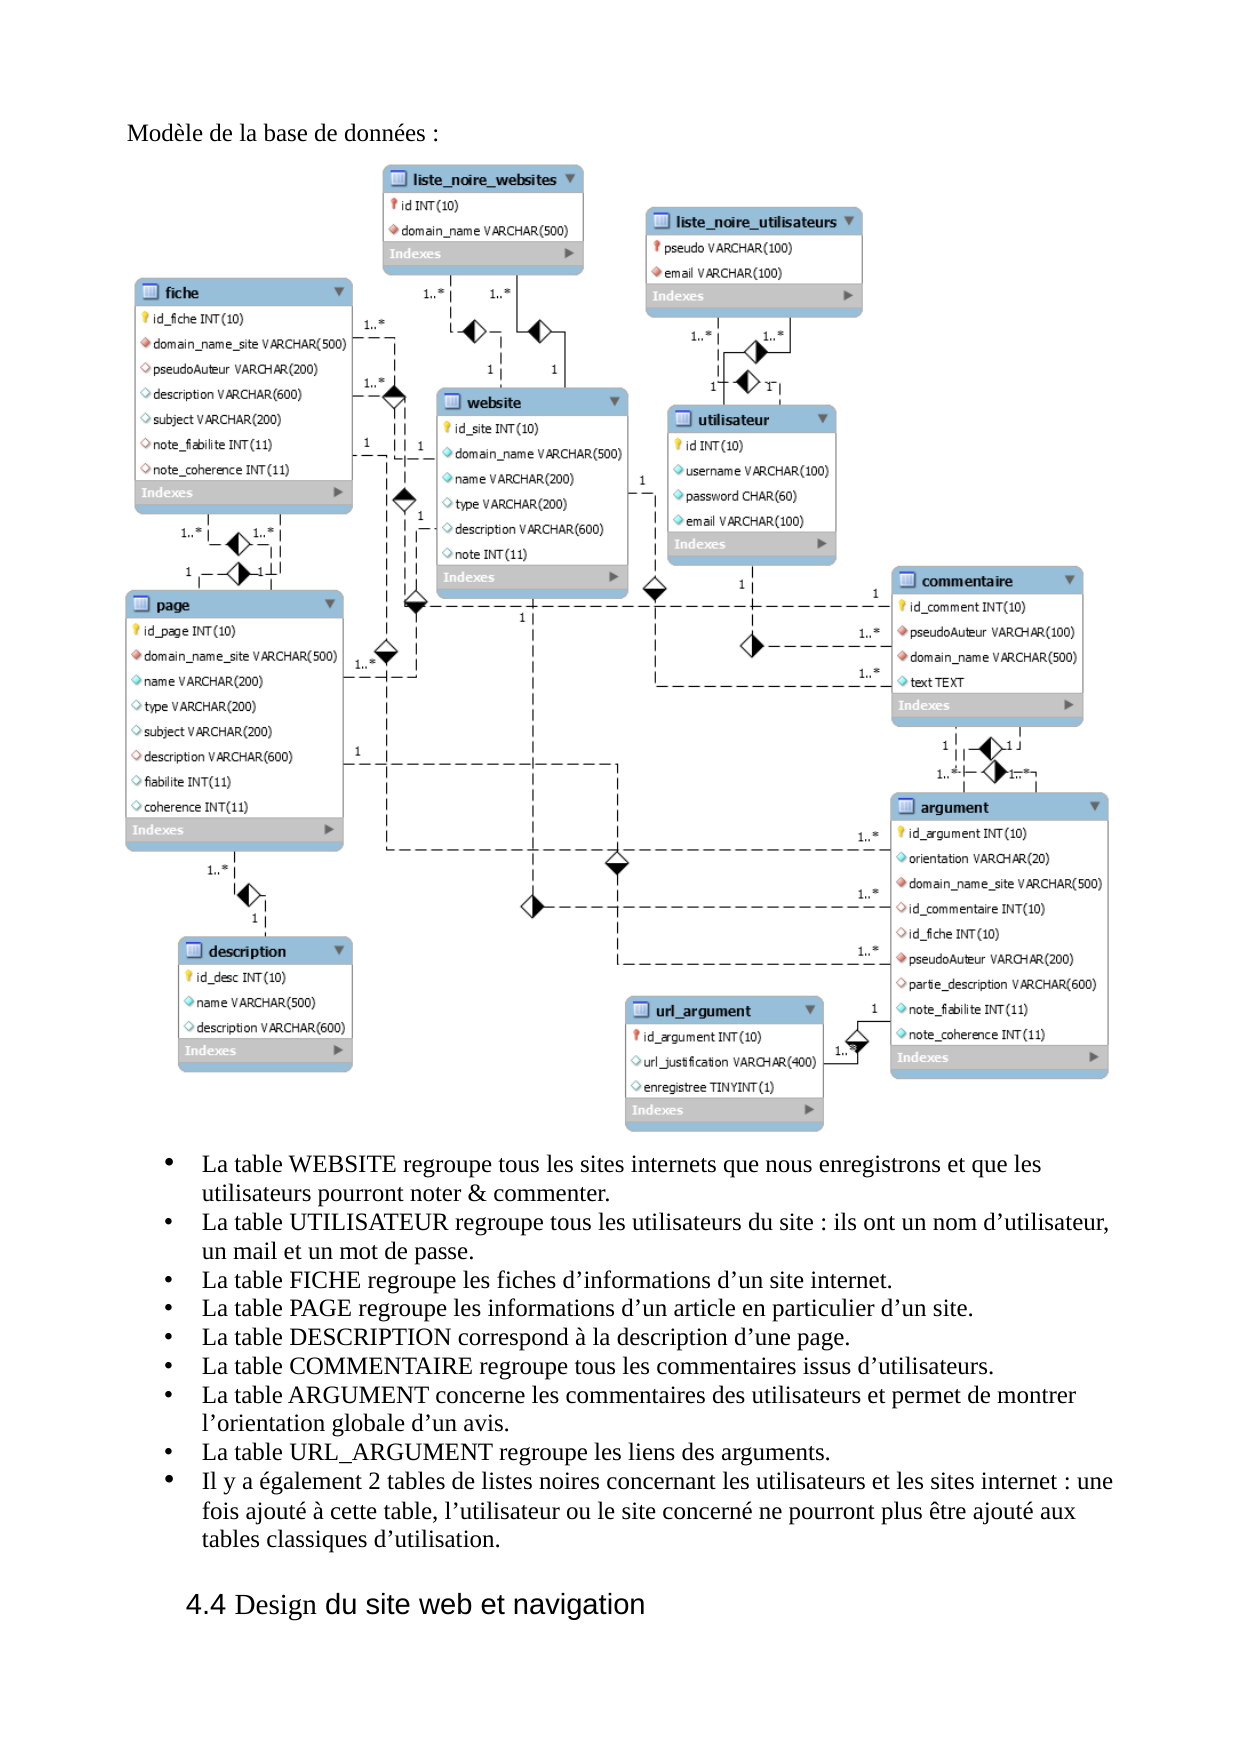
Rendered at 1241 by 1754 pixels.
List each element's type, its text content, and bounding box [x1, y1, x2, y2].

subtitle La table DESCRIPTION correspond à la description d’une page. [164, 1322, 1123, 1351]
subtitle La table PAGE regroupe les informations d’un article en particulier d’un site. [164, 1293, 1123, 1322]
subtitle La table ARGUMENT concerne les commentaires des utilisateurs et permet de montrer l’orientation globale d’un avis. [164, 1380, 1123, 1437]
subtitle La table WEBSITE regroupe tous les sites internets que nous enregistrons et que les utilisateurs pourront noter & commenter. [164, 147, 1123, 1207]
subtitle 4.4 Design du site web et navigation [186, 1587, 1123, 1620]
picture [114, 161, 1118, 1149]
subtitle Il y a également 2 tables de listes noires concernant les utilisateurs et les sites internet : une fois ajouté à cette table, l’utilisateur ou le site concerné ne pourront plus être ajouté aux tables classiques d’utilisation. [164, 1466, 1123, 1553]
subtitle La table FICHE regroupe les fiches d’informations d’un site internet. [164, 1265, 1123, 1293]
subtitle La table URL_ARGUMENT regroupe les liens des arguments. [164, 1437, 1123, 1466]
subtitle La table UTILISATEUR regroupe tous les utilisateurs du site : ils ont un nom d’utilisateur, un mail et un mot de passe. [164, 1207, 1123, 1265]
subtitle La table COMMENTAIRE regroupe tous les commentaires issus d’utilisateurs. [164, 1351, 1123, 1380]
subtitle Modèle de la base de données : [127, 118, 1123, 147]
